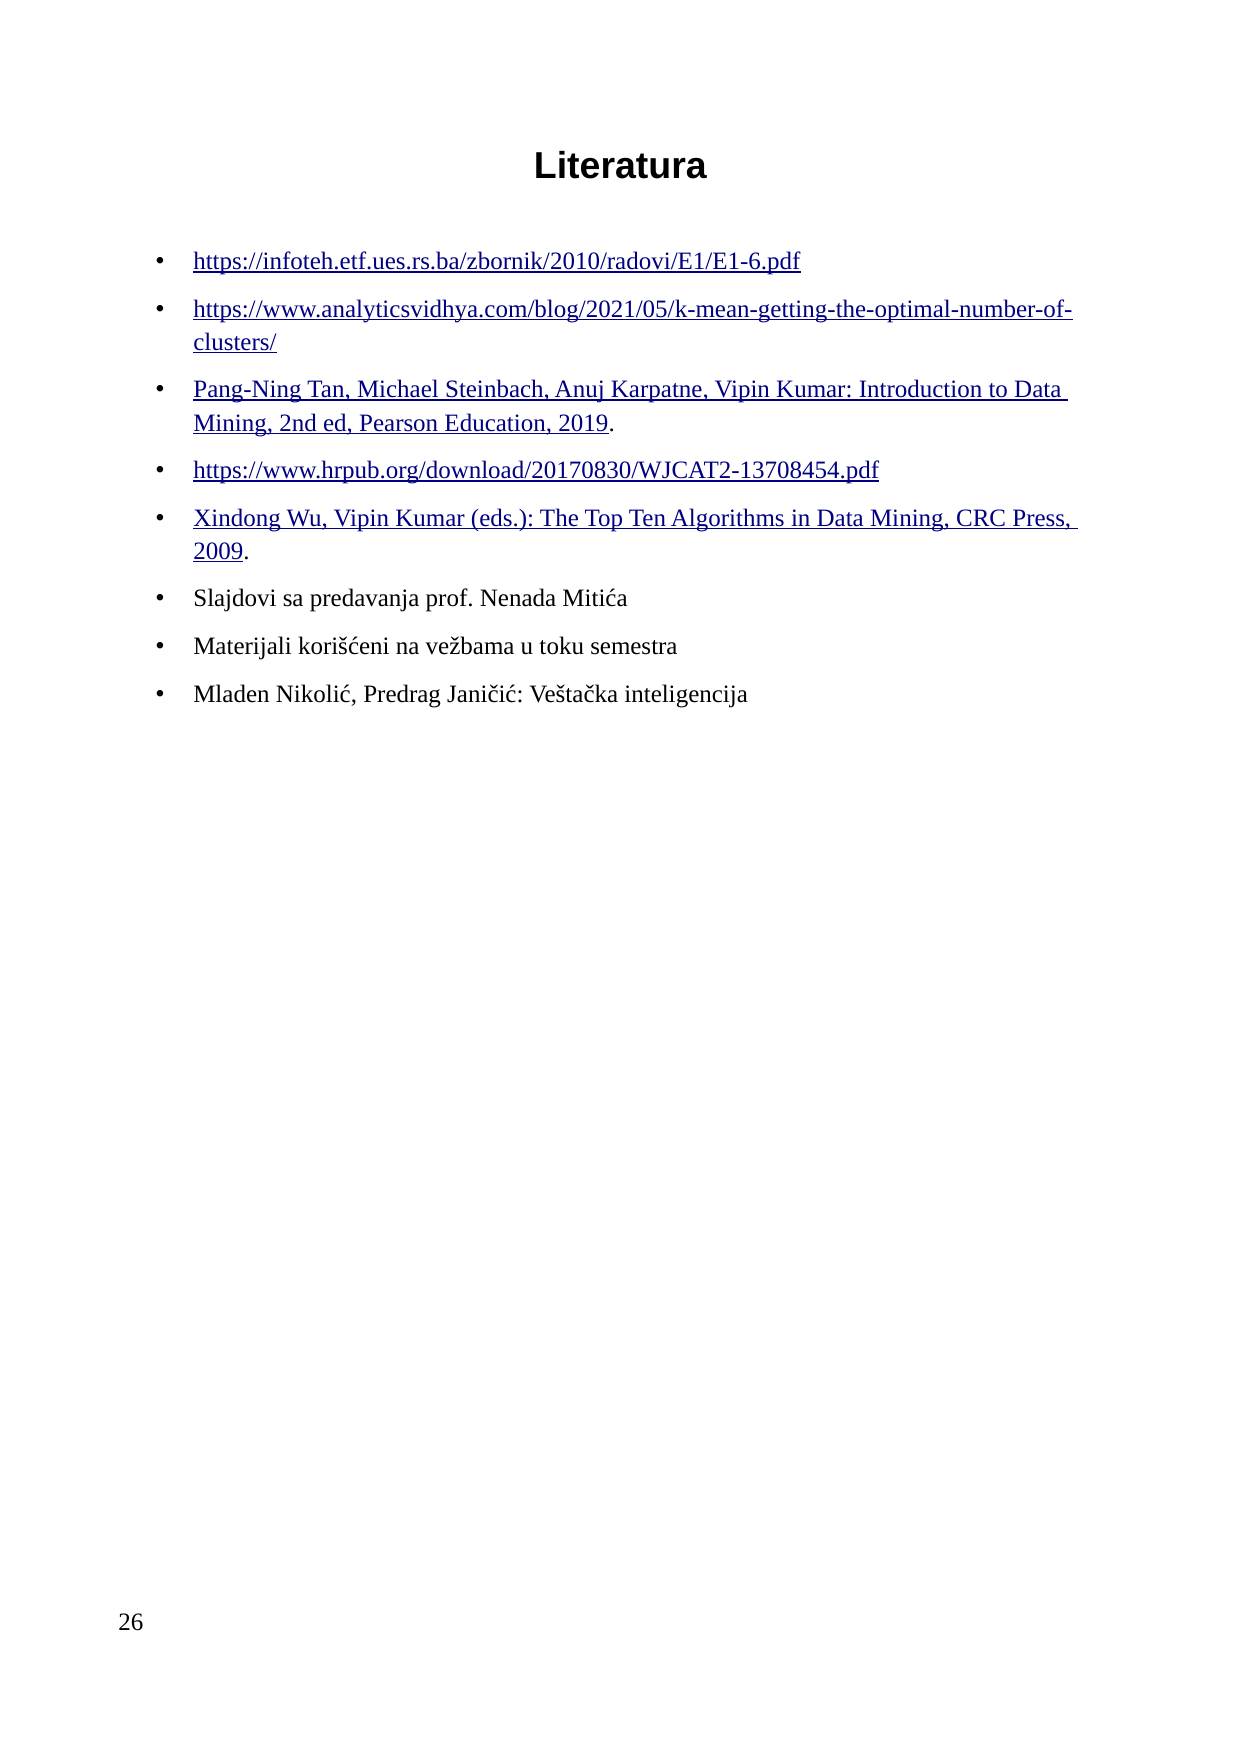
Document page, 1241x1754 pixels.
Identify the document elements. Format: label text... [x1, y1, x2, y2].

list https://www.hrpub.org/download/20170830/WJCAT2-13708454.pdf [156, 455, 1122, 484]
list Xindong Wu, Vipin Kumar (eds.): The Top Ten Algorithms in Data Mining, CRC Press, 2009. [156, 503, 1122, 564]
list https://infoteh.etf.ues.rs.ba/zbornik/2010/radovi/E1/E1-6.pdf [156, 246, 1122, 275]
list Pang-Ning Tan, Michael Steinbach, Anuj Karpatne, Vipin Kumar: Introduction to Data Mining, 2nd ed, Pearson Education, 2019. [156, 374, 1122, 436]
list Materijali korišćeni na vežbama u toku semestra [156, 631, 1122, 660]
list Slajdovi sa predavanja prof. Nenada Mitića [156, 583, 1122, 612]
list Mladen Nikolić, Predrag Janičić: Veštačka inteligencija [156, 679, 1122, 707]
list https://www.analyticsvidhya.com/blog/2021/05/k-mean-getting-the-optimal-number-of-clusters/ [156, 294, 1122, 356]
subtitle Literatura [118, 143, 1122, 186]
